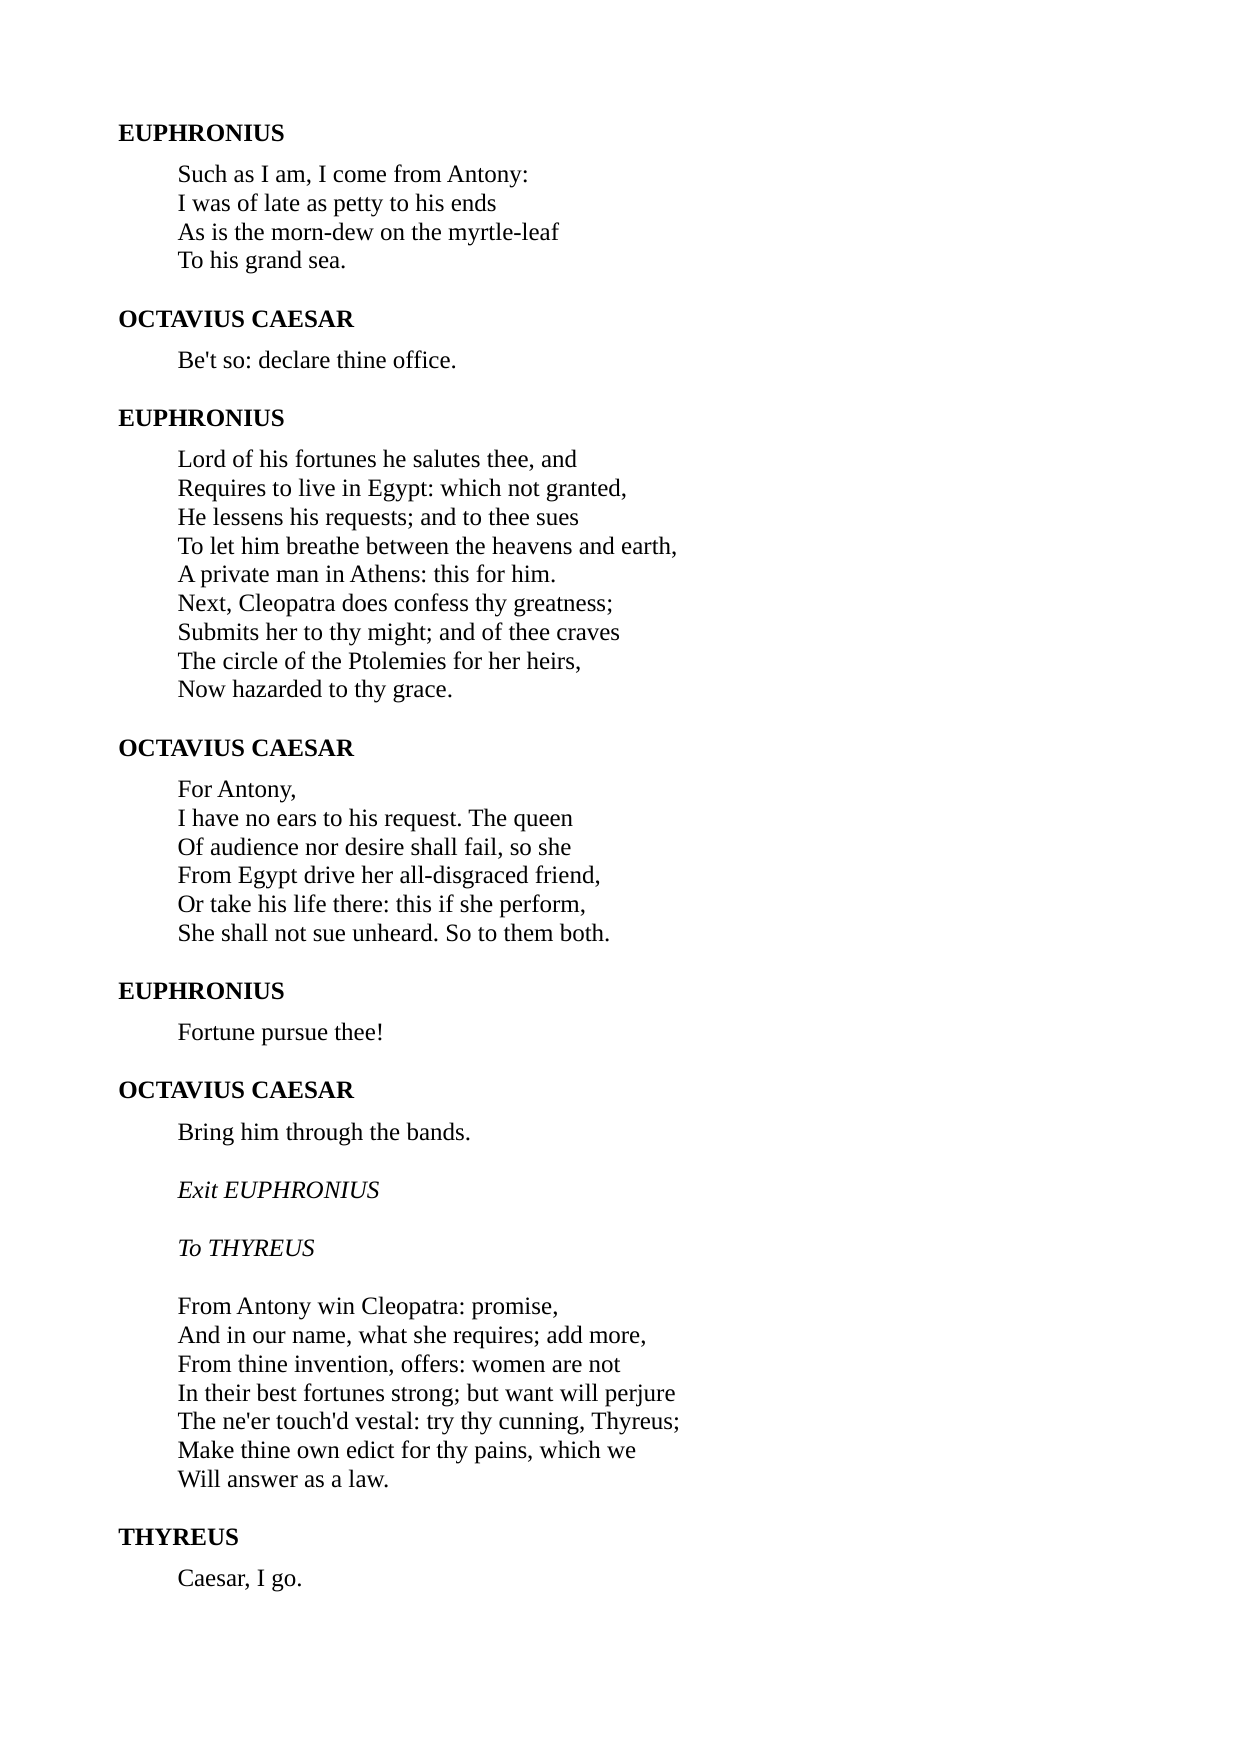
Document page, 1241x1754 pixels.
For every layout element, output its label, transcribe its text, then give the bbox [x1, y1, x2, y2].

text For Antony, I have no ears to his request. The queen Of audience nor desire shall fail, so she From Egypt drive her all-disgraced friend, Or take his life there: this if she perform, She shall not sue unheard. So to them both. [177, 774, 1063, 947]
text THYREUS [118, 1522, 1122, 1551]
text Caesar, I go. [177, 1563, 1063, 1592]
text Exit EUPHRONIUS [177, 1175, 1063, 1204]
text EUPHRONIUS [118, 403, 1122, 432]
text OCTAVIUS CAESAR [118, 1076, 1122, 1104]
text OCTAVIUS CAESAR [118, 733, 1122, 762]
text EUPHRONIUS [118, 976, 1122, 1005]
text Be't so: declare thine office. [177, 345, 1063, 374]
text Lord of his fortunes he salutes thee, and Requires to live in Egypt: which not granted, He lessens his requests; and to thee sues To let him breathe between the heavens and earth, A private man in Athens: this for him. Next, Cleopatra does confess thy greatness; Submits her to thy might; and of thee craves The circle of the Ptolemies for her heirs, Now hazarded to thy grace. [177, 444, 1063, 703]
text Bring him through the bands. [177, 1117, 1063, 1146]
text EUPHRONIUS [118, 118, 1122, 147]
text From Antony win Cleopatra: promise, And in our name, what she requires; add more, From thine invention, offers: women are not In their best fortunes strong; but want will perjure The ne'er touch'd vestal: try thy cunning, Thyreus; Make thine own edict for thy pains, which we Will answer as a law. [177, 1291, 1063, 1493]
text To THYREUS [177, 1233, 1063, 1262]
text Fortune pursue thee! [177, 1017, 1063, 1046]
text OCTAVIUS CAESAR [118, 304, 1122, 333]
text Such as I am, I come from Antony: I was of late as petty to his ends As is the morn-dew on the myrtle-leaf To his grand sea. [177, 159, 1063, 274]
